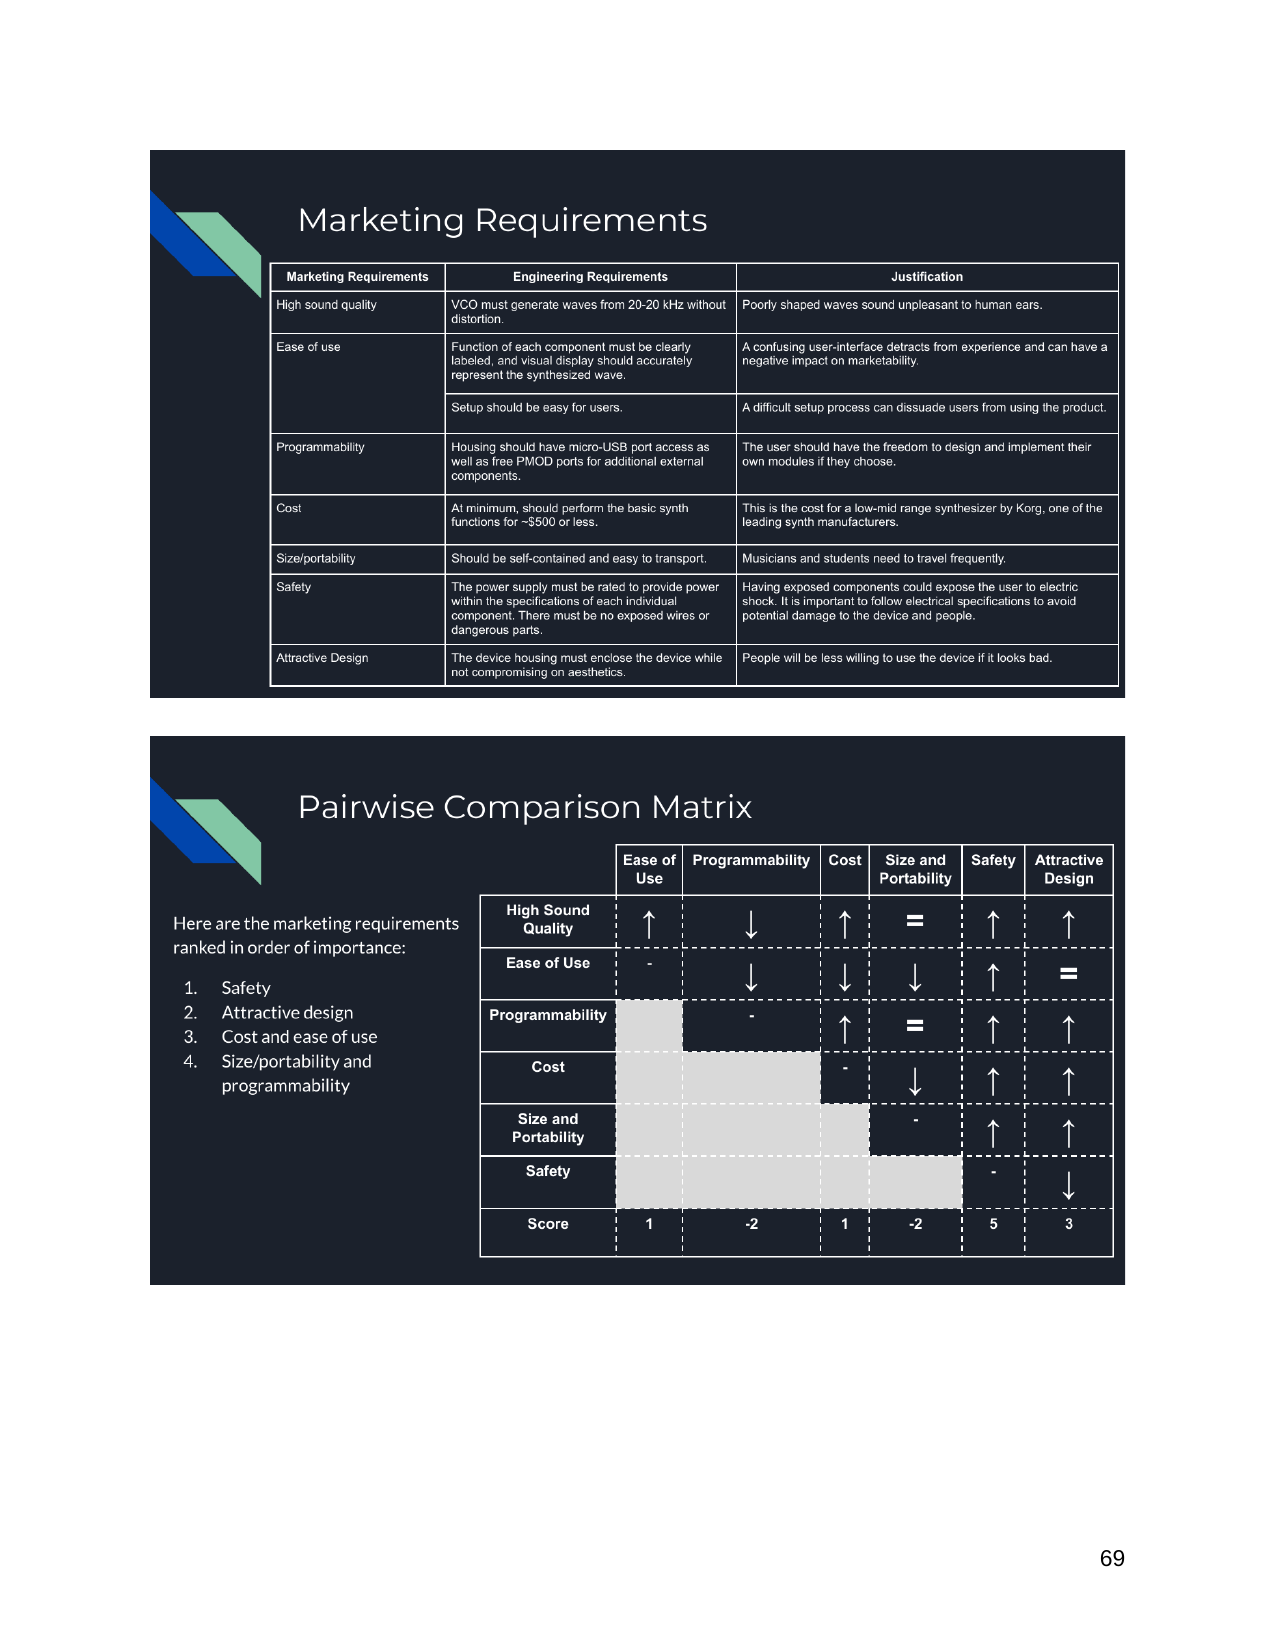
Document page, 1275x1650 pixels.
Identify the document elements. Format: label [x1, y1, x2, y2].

picture [150, 736, 1125, 1285]
picture [150, 150, 1125, 698]
subtitle [150, 698, 1125, 736]
